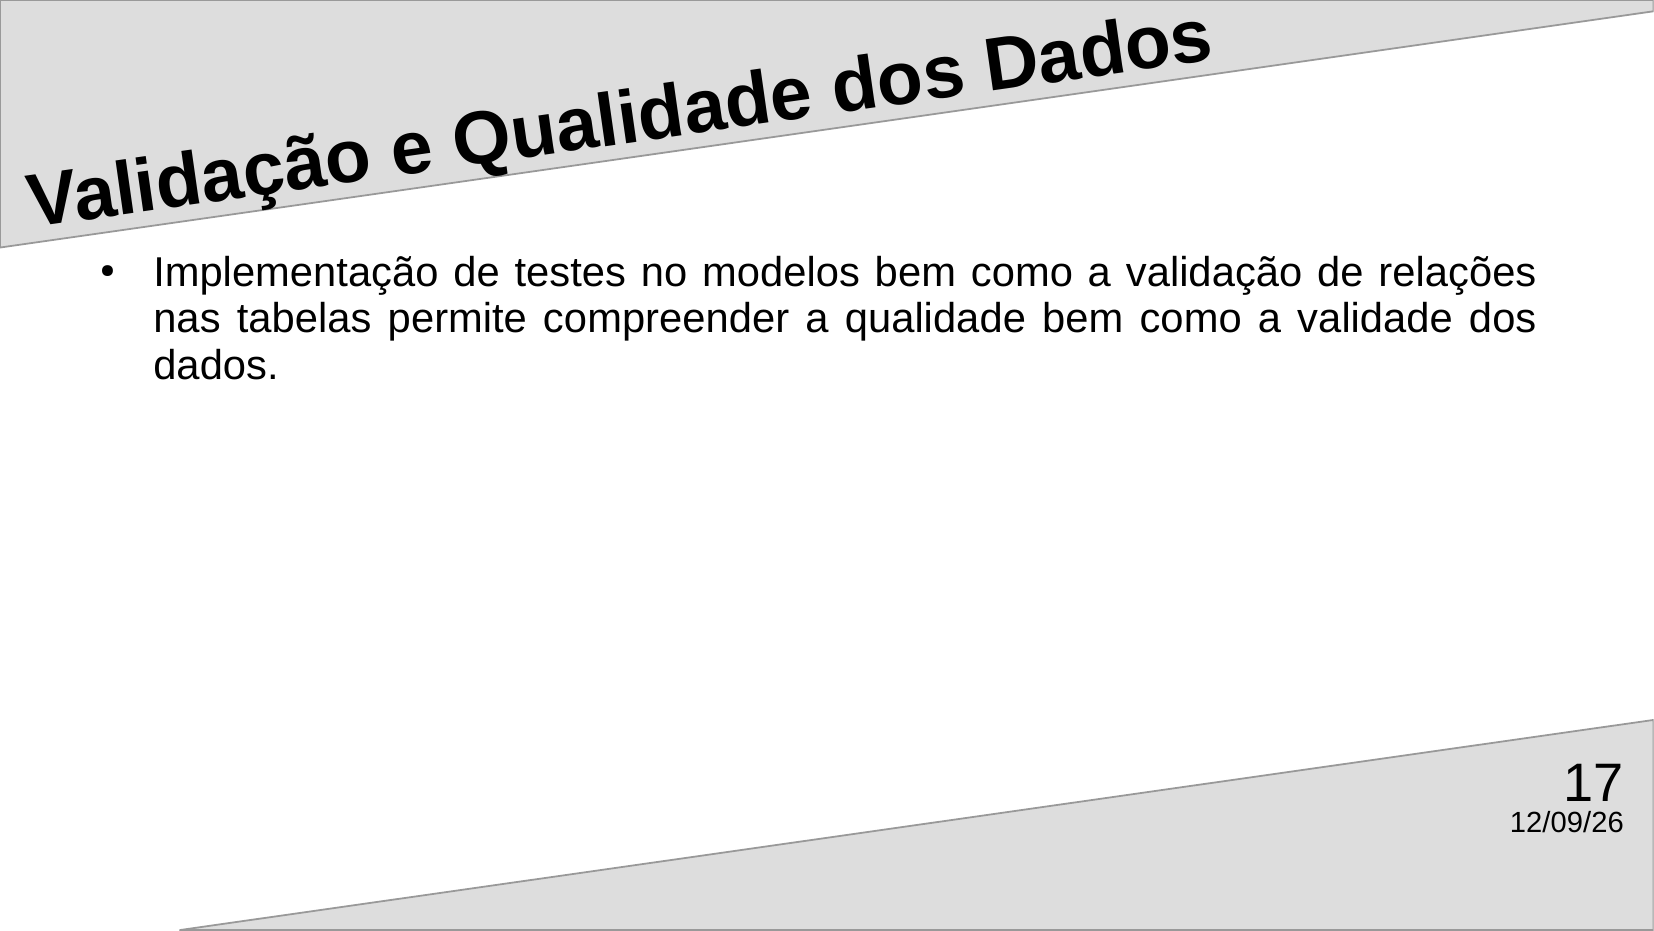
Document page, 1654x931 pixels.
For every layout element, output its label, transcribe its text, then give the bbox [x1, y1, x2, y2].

list Implementação de testes no modelos bem como a validação de relações nas tabelas permite compreender a qualidade bem como a validade dos dados. [82, 248, 1538, 789]
title Validação e Qualidade dos Dados [16, 0, 1501, 280]
